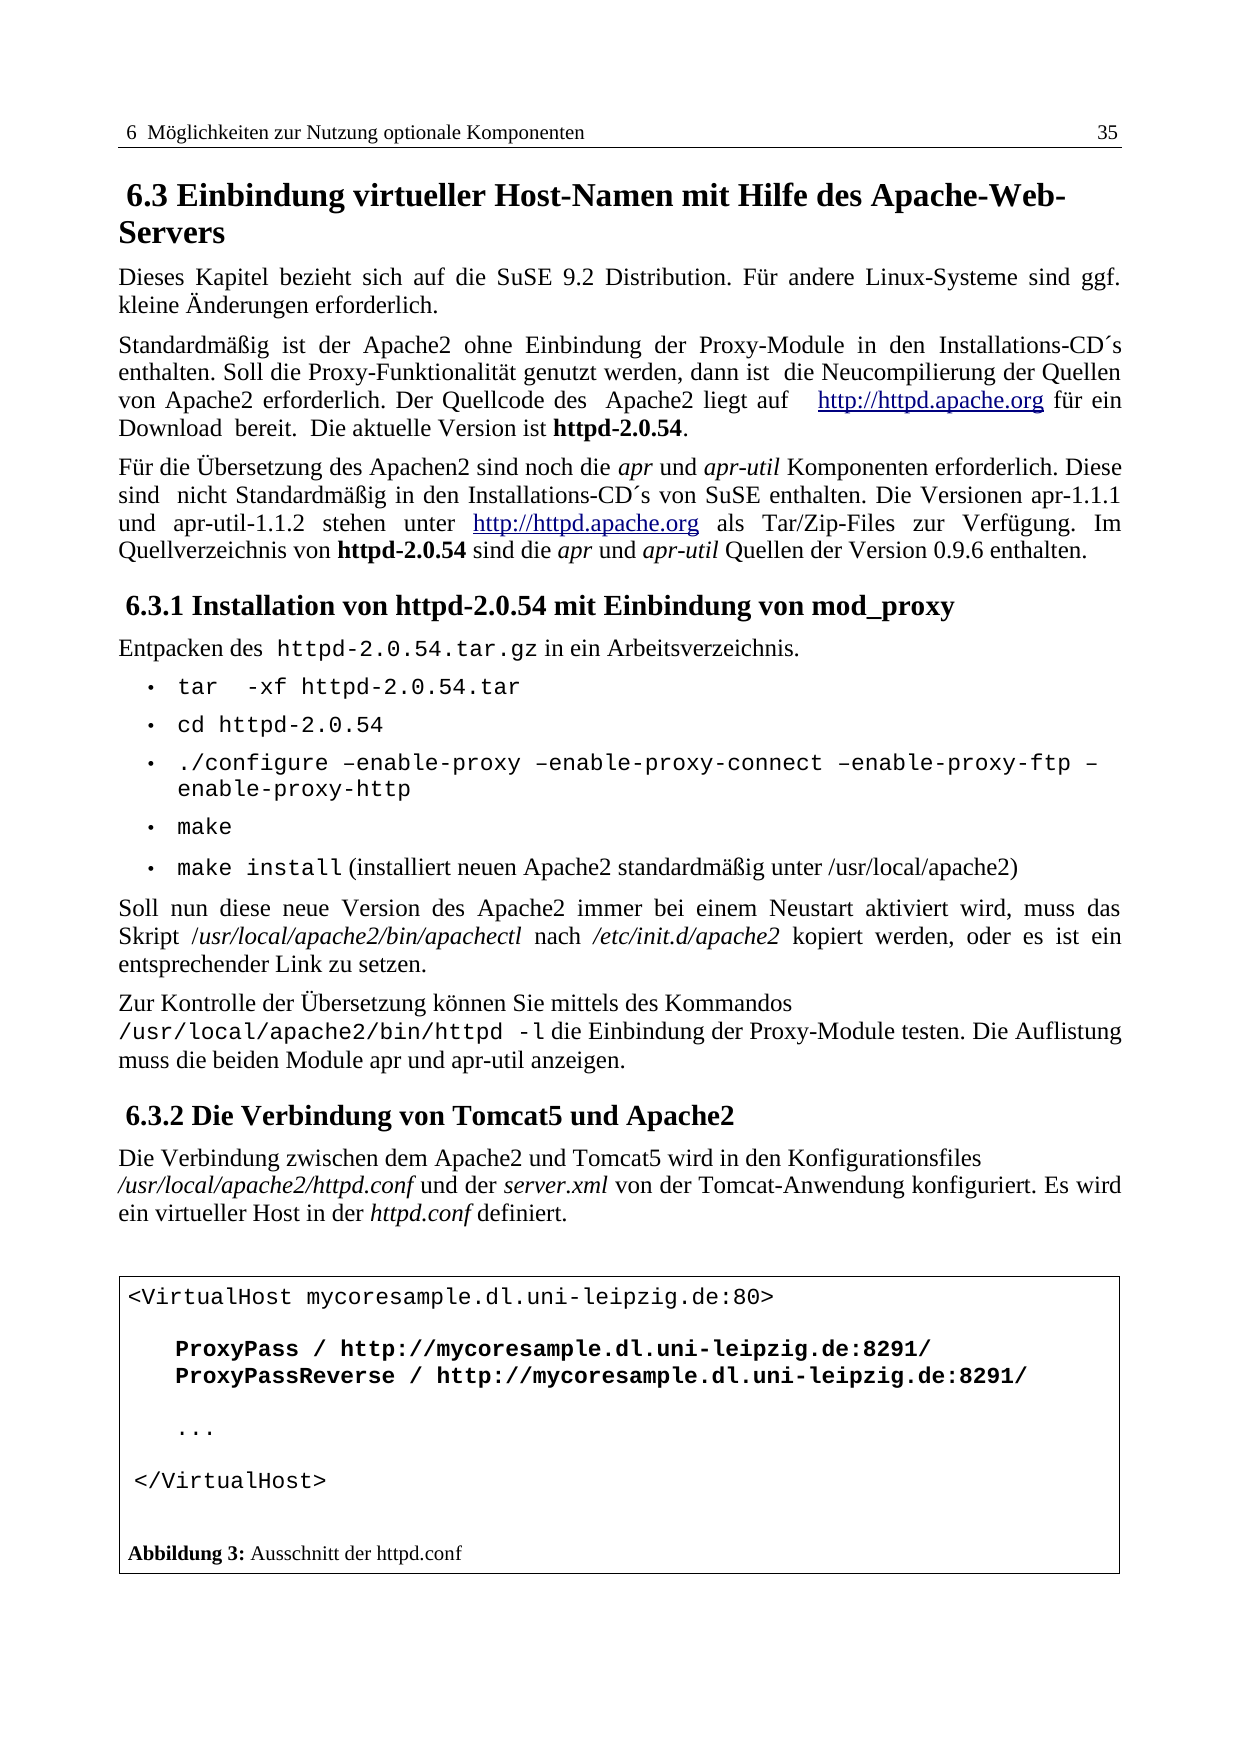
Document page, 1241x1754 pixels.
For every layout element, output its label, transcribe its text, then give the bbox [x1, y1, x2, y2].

text Die Verbindung zwischen dem Apache2 und Tomcat5 wird in den Konfigurationsfiles /usr/local/apache2/httpd.conf und der server.xml von der Tomcat-Anwendung konfiguriert. Es wird ein virtueller Host in der httpd.conf definiert. [118, 1144, 1122, 1227]
text ProxyPass / http://mycoresample.dl.uni-leipzig.de:8291/ [134, 1338, 1110, 1364]
text <VirtualHost mycoresample.dl.uni-leipzig.de:80> [128, 1285, 1110, 1311]
text Entpacken des httpd-2.0.54.tar.gz in ein Arbeitsverzeichnis. [118, 634, 1122, 663]
text Standardmäßig ist der Apache2 ohne Einbindung der Proxy-Module in den Installations-CD´s enthalten. Soll die Proxy-Funktionalität genutzt werden, dann ist die Neucompilierung der Quellen von Apache2 erforderlich. Der Quellcode des Apache2 liegt auf http://httpd.apache.org für ein Download bereit. Die aktuelle Version ist httpd-2.0.54. [118, 331, 1122, 442]
text Dieses Kapitel bezieht sich auf die SuSE 9.2 Distribution. Für andere Linux-Systeme sind ggf. kleine Änderungen erforderlich. [118, 263, 1122, 319]
subtitle Installation von httpd-2.0.54 mit Einbindung von mod_proxy [118, 589, 1122, 621]
text [120, 1277, 1119, 1573]
subtitle Die Verbindung von Tomcat5 und Apache2 [118, 1099, 1122, 1131]
list make [118, 815, 1122, 842]
text </VirtualHost> [134, 1469, 1110, 1495]
list make install (installiert neuen Apache2 standardmäßig unter /usr/local/apache2) [118, 853, 1122, 883]
list tar -xf httpd-2.0.54.tar [118, 675, 1122, 701]
text ProxyPassReverse / http://mycoresample.dl.uni-leipzig.de:8291/ [134, 1364, 1110, 1390]
list ./configure –enable-proxy –enable-proxy-connect –enable-proxy-ftp –enable-proxy-http [118, 751, 1122, 803]
subtitle Einbindung virtueller Host-Namen mit Hilfe des Apache-Web-Servers [118, 177, 1122, 251]
text ... [134, 1416, 1110, 1443]
text Abbildung 3: Ausschnitt der httpd.conf [128, 1542, 1110, 1564]
text Zur Kontrolle der Übersetzung können Sie mittels des Kommandos /usr/local/apache2/bin/httpd -l die Einbindung der Proxy-Module testen. Die Auflistung muss die beiden Module apr und apr-util anzeigen. [118, 989, 1122, 1074]
text Für die Übersetzung des Apachen2 sind noch die apr und apr-util Komponenten erforderlich. Diese sind nicht Standardmäßig in den Installations-CD´s von SuSE enthalten. Die Versionen apr-1.1.1 und apr-util-1.1.2 stehen unter http://httpd.apache.org als Tar/Zip-Files zur Verfügung. Im Quellverzeichnis von httpd-2.0.54 sind die apr und apr-util Quellen der Version 0.9.6 enthalten. [118, 453, 1122, 564]
list cd httpd-2.0.54 [118, 713, 1122, 739]
text Soll nun diese neue Version des Apache2 immer bei einem Neustart aktiviert wird, muss das Skript /usr/local/apache2/bin/apachectl nach /etc/init.d/apache2 kopiert werden, oder es ist ein entsprechender Link zu setzen. [118, 894, 1122, 977]
